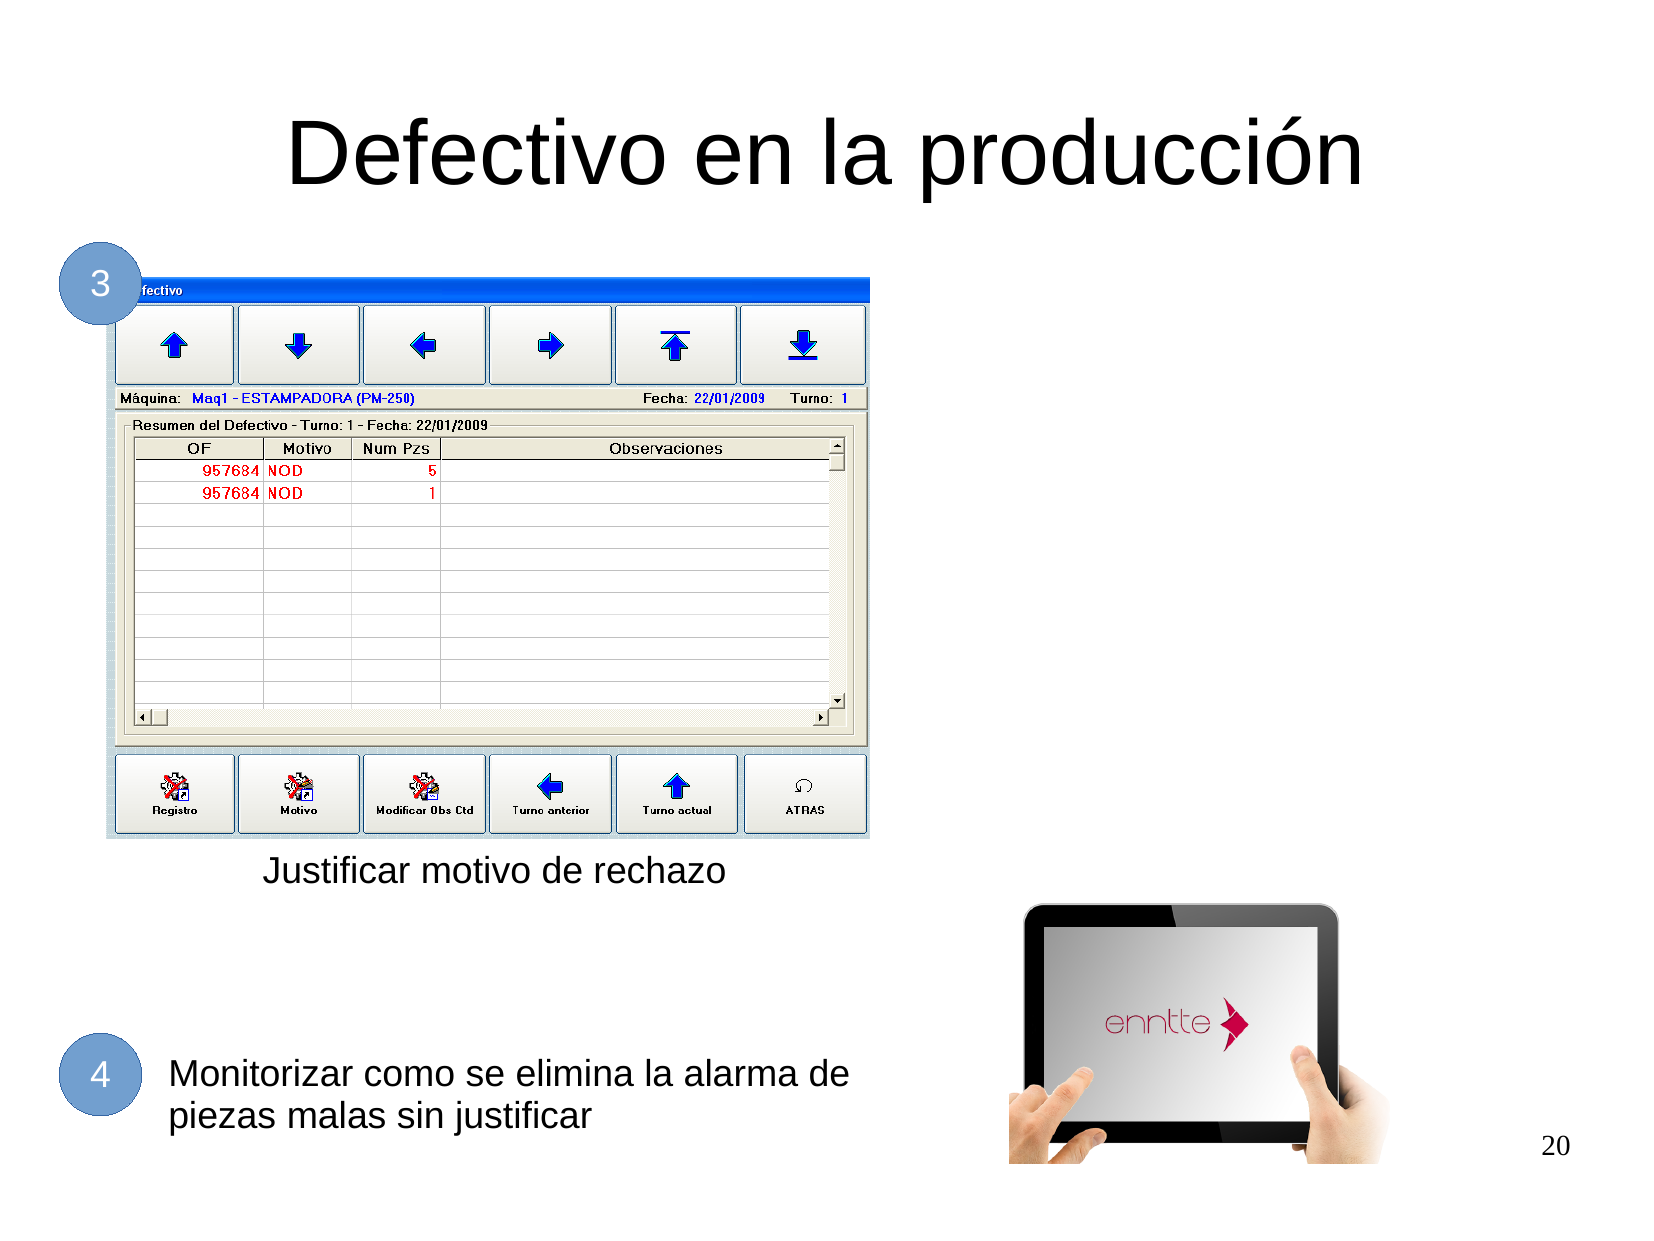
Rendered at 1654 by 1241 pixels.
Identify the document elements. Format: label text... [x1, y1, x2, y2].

picture [106, 277, 870, 839]
picture [1009, 903, 1390, 1164]
text_box 4 [59, 1033, 142, 1116]
text_box Justificar motivo de rechazo [248, 841, 756, 910]
title Defectivo en la producción [82, 49, 1571, 257]
text_box Monitorizar como se elimina la alarma de piezas malas sin justificar [153, 1044, 886, 1144]
text_box 3 [59, 242, 142, 325]
